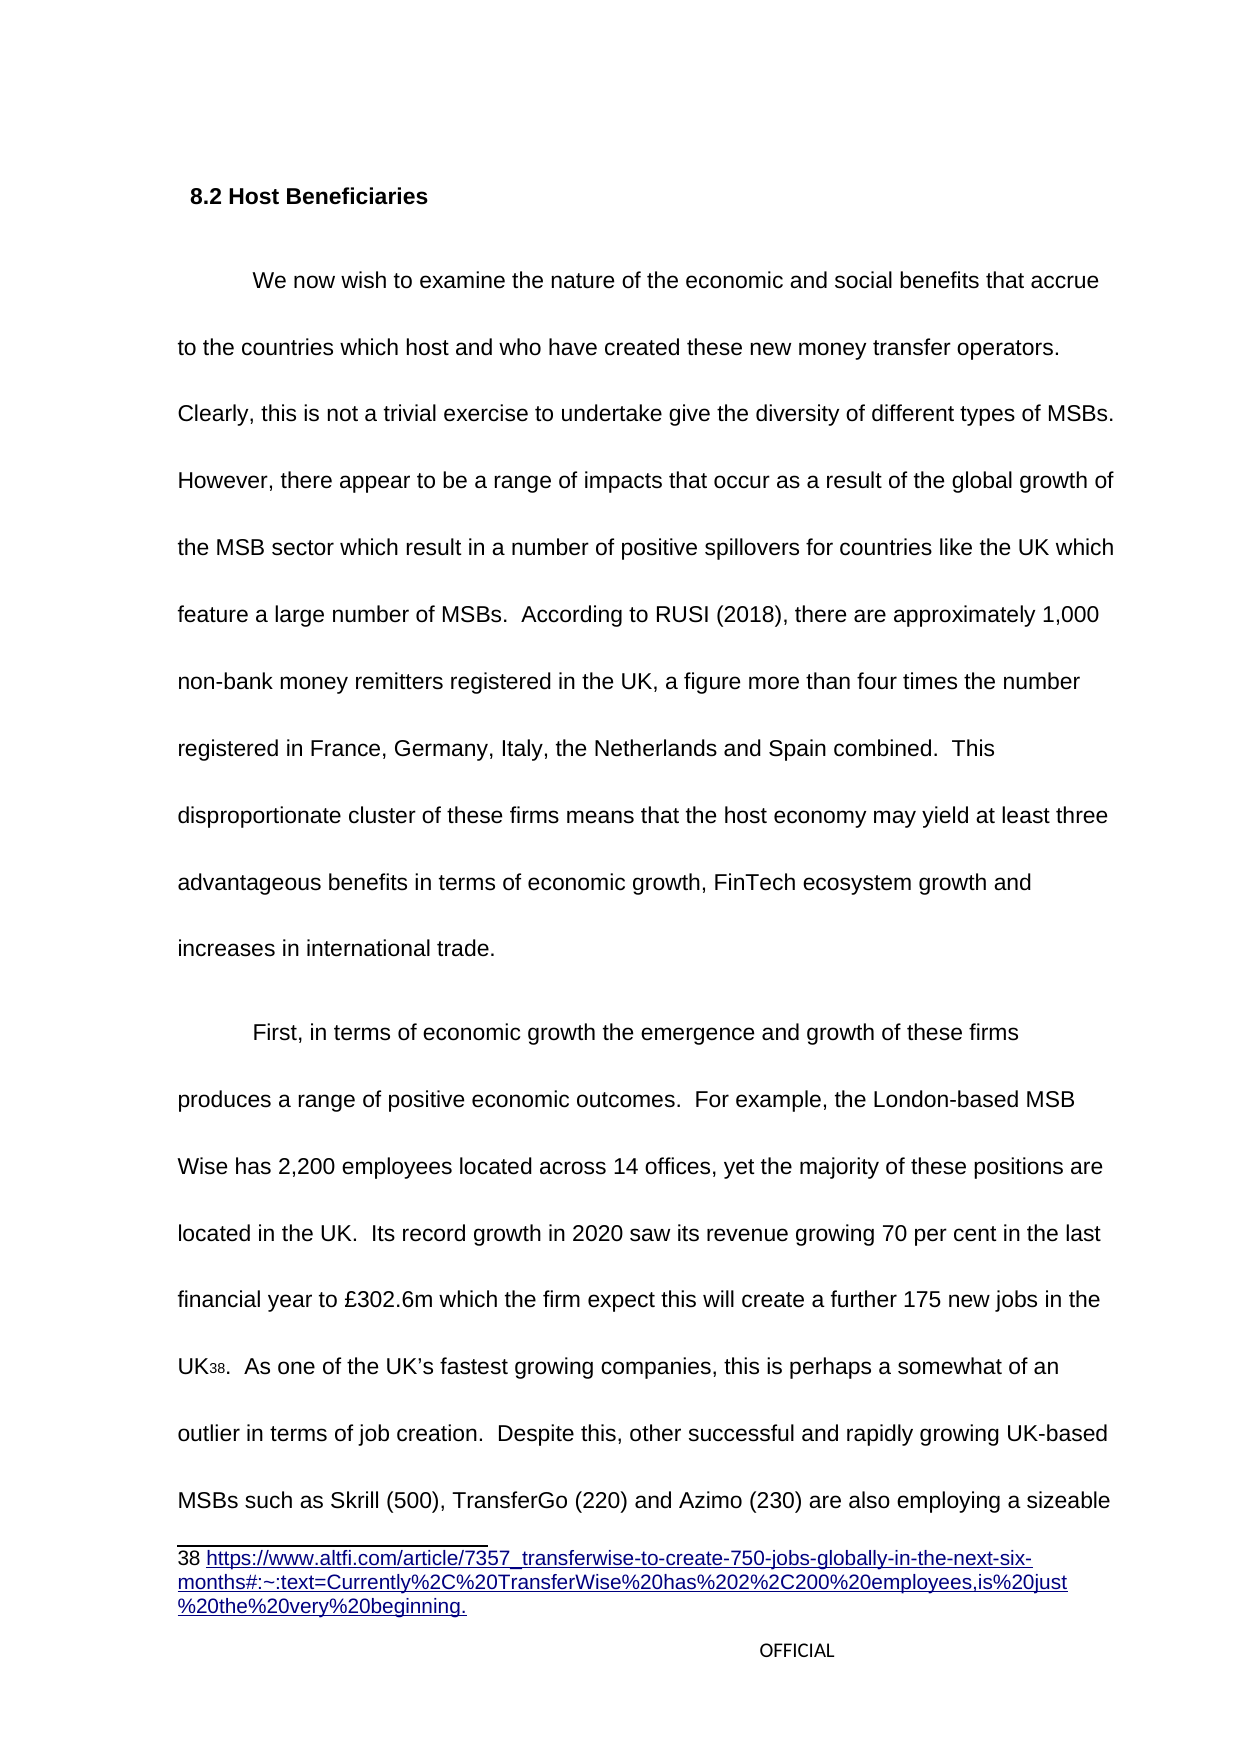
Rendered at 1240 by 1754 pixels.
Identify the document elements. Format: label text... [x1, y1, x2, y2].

text https://www.altfi.com/article/7357_transferwise-to-create-750-jobs-globally-in-the-next-six-months#:~:text=Currently%2C%20TransferWise%20has%202%2C200%20employees,is%20just%20the%20very%20beginning. [177, 1546, 1115, 1618]
text First, in terms of economic growth the emergence and growth of these firms produces a range of positive economic outcomes. For example, the London-based MSB Wise has 2,200 employees located across 14 offices, yet the majority of these positions are located in the UK. Its record growth in 2020 saw its revenue growing 70 per cent in the last financial year to £302.6m which the firm expect this will create a further 175 new jobs in the UK. As one of the UK’s fastest growing companies, this is perhaps a somewhat of an outlier in terms of job creation. Despite this, other successful and rapidly growing UK-based MSBs such as Skrill (500), TransferGo (220) and Azimo (230) are also employing a sizeable [177, 1019, 1115, 1521]
text 8.2 Host Beneficiaries [177, 183, 1115, 217]
text We now wish to examine the nature of the economic and social benefits that accrue to the countries which host and who have created these new money transfer operators. Clearly, this is not a trivial exercise to undertake give the diversity of different types of MSBs. However, there appear to be a range of impacts that occur as a result of the global growth of the MSB sector which result in a number of positive spillovers for countries like the UK which feature a large number of MSBs. According to RUSI (2018), there are approximately 1,000 non-bank money remitters registered in the UK, a figure more than four times the number registered in France, Germany, Italy, the Netherlands and Spain combined. This disproportionate cluster of these firms means that the host economy may yield at least three advantageous benefits in terms of economic growth, FinTech ecosystem growth and increases in international trade. [177, 267, 1115, 969]
